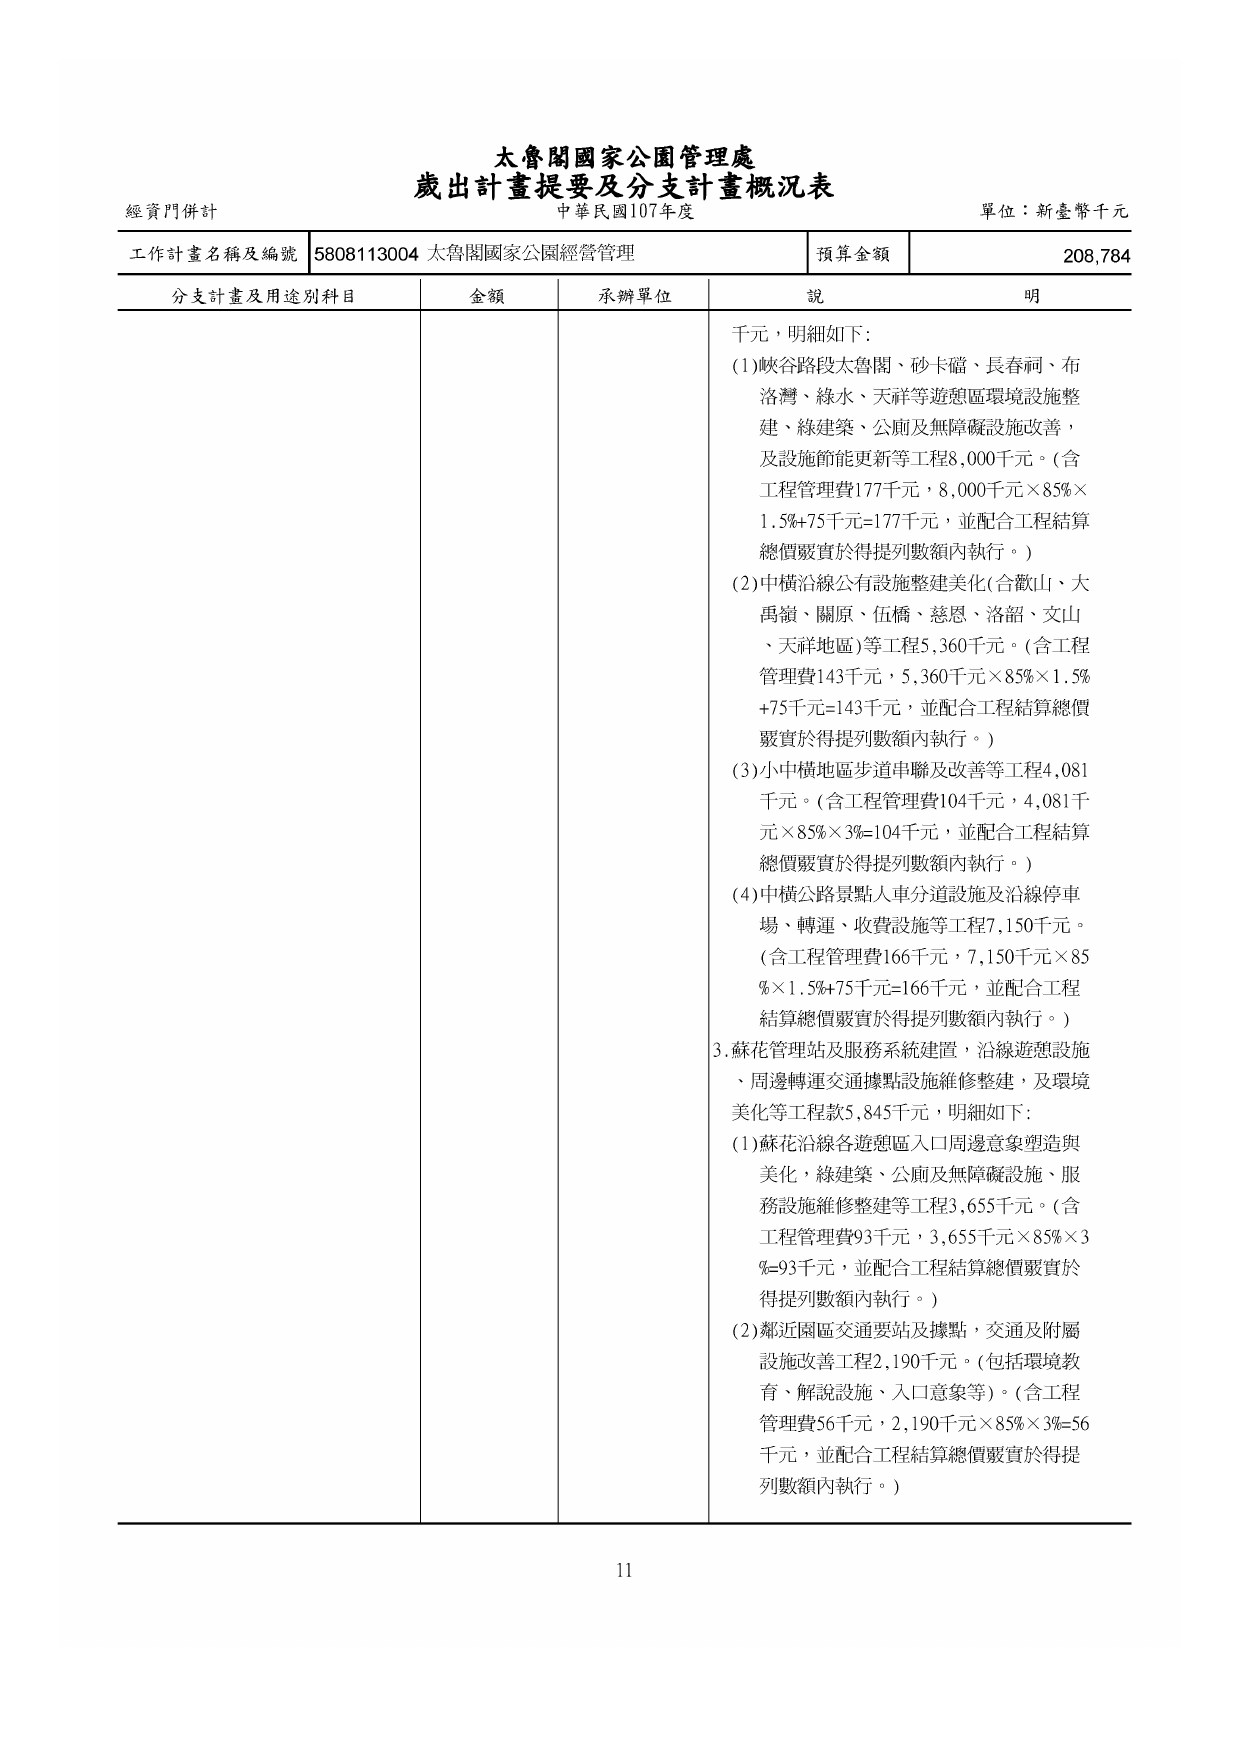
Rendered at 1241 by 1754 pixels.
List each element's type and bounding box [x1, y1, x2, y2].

picture [59, 59, 1182, 1647]
